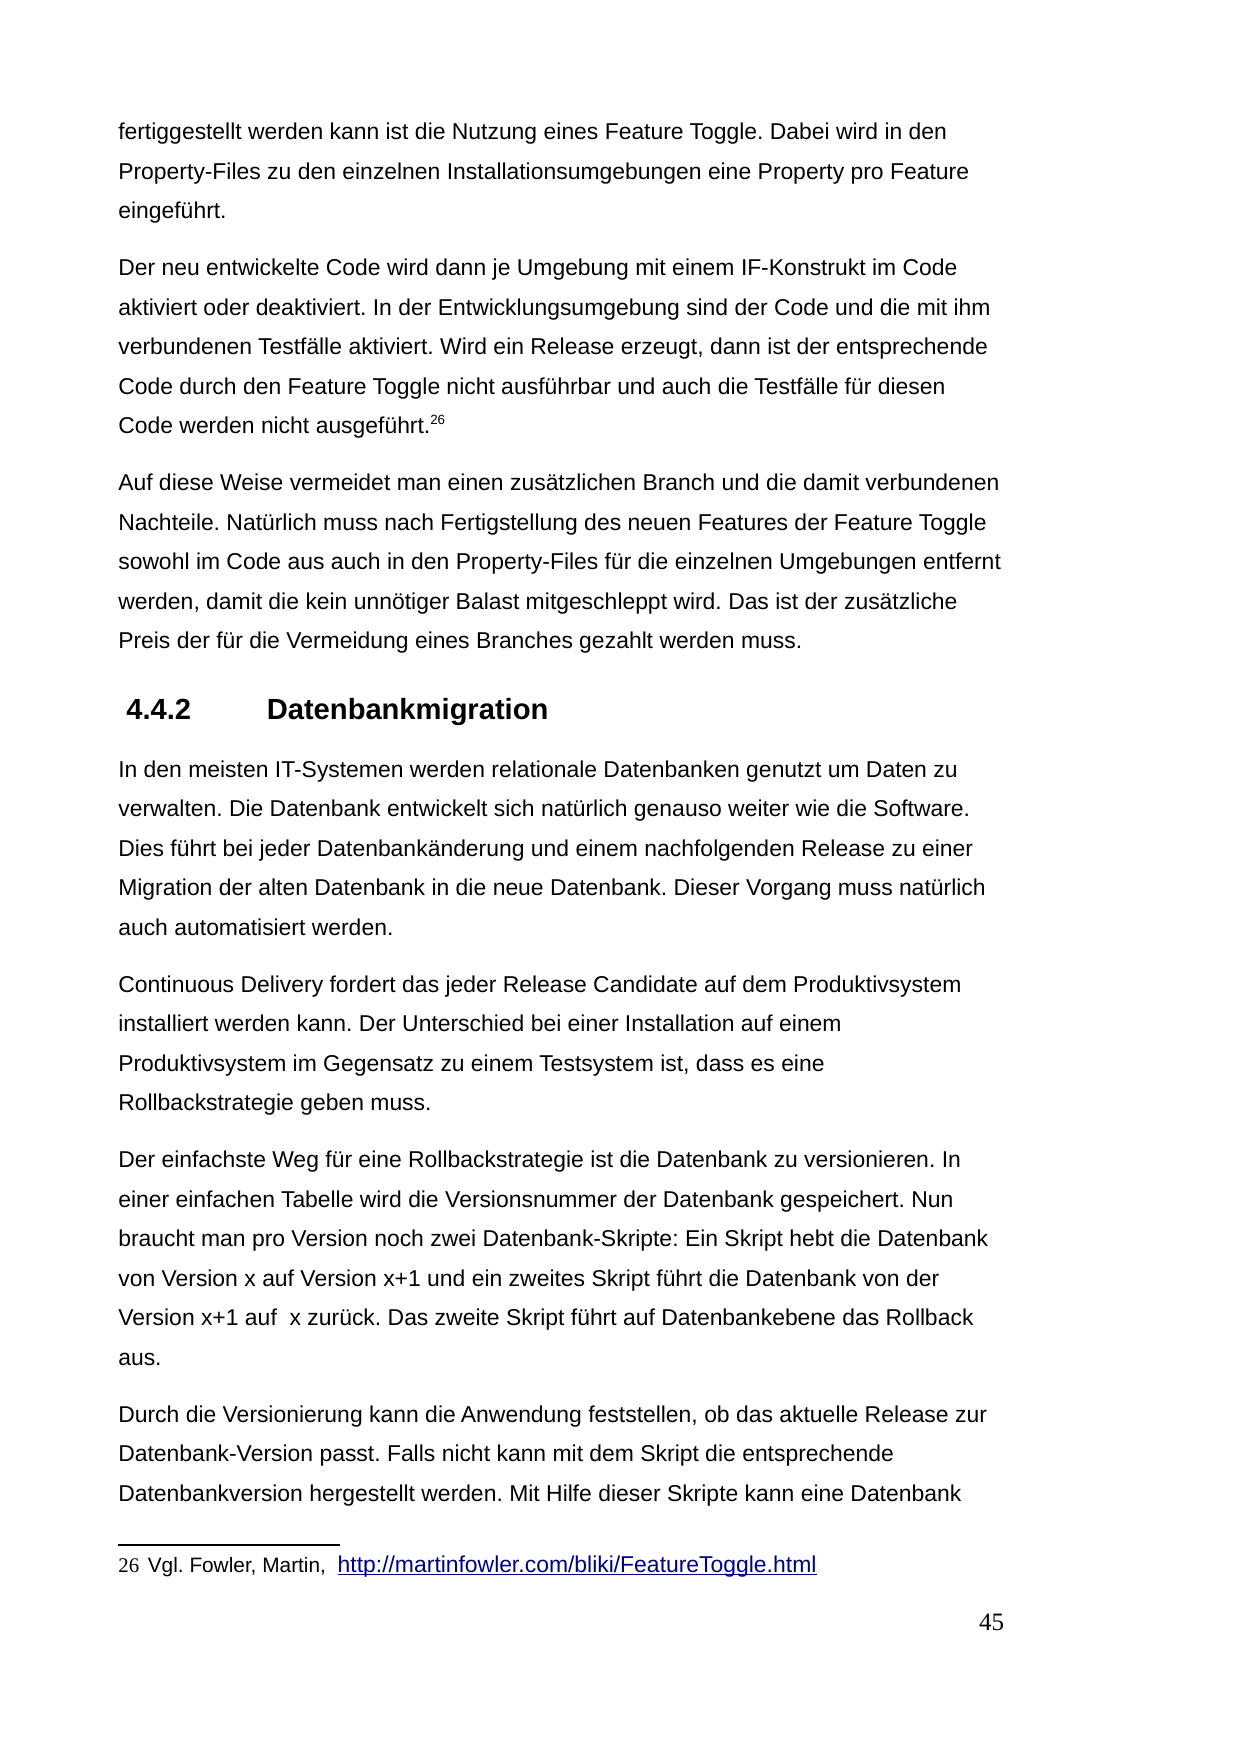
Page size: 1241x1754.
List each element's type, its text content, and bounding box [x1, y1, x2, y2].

text Der neu entwickelte Code wird dann je Umgebung mit einem IF-Konstrukt im Code aktiviert oder deaktiviert. In der Entwicklungsumgebung sind der Code und die mit ihm verbundenen Testfälle aktiviert. Wird ein Release erzeugt, dann ist der entsprechende Code durch den Feature Toggle nicht ausführbar und auch die Testfälle für diesen Code werden nicht ausgeführt. [118, 254, 1004, 438]
text In den meisten IT-Systemen werden relationale Datenbanken genutzt um Daten zu verwalten. Die Datenbank entwickelt sich natürlich genauso weiter wie die Software. Dies führt bei jeder Datenbankänderung und einem nachfolgenden Release zu einer Migration der alten Datenbank in die neue Datenbank. Dieser Vorgang muss natürlich auch automatisiert werden. [118, 756, 1004, 940]
subtitle Datenbankmigration [118, 692, 1004, 725]
text fertiggestellt werden kann ist die Nutzung eines Feature Toggle. Dabei wird in den Property-Files zu den einzelnen Installationsumgebungen eine Property pro Feature eingeführt. [118, 118, 1004, 223]
text Auf diese Weise vermeidet man einen zusätzlichen Branch und die damit verbundenen Nachteile. Natürlich muss nach Fertigstellung des neuen Features der Feature Toggle sowohl im Code aus auch in den Property-Files für die einzelnen Umgebungen entfernt werden, damit die kein unnötiger Balast mitgeschleppt wird. Das ist der zusätzliche Preis der für die Vermeidung eines Branches gezahlt werden muss. [118, 469, 1004, 654]
text Durch die Versionierung kann die Anwendung feststellen, ob das aktuelle Release zur Datenbank-Version passt. Falls nicht kann mit dem Skript die entsprechende Datenbankversion hergestellt werden. Mit Hilfe dieser Skripte kann eine Datenbank [118, 1401, 1004, 1506]
text Vgl. Fowler, Martin, http://martinfowler.com/bliki/FeatureToggle.html [118, 1551, 1004, 1578]
text Der einfachste Weg für eine Rollbackstrategie ist die Datenbank zu versionieren. In einer einfachen Tabelle wird die Versionsnummer der Datenbank gespeichert. Nun braucht man pro Version noch zwei Datenbank-Skripte: Ein Skript hebt die Datenbank von Version x auf Version x+1 und ein zweites Skript führt die Datenbank von der Version x+1 auf x zurück. Das zweite Skript führt auf Datenbankebene das Rollback aus. [118, 1146, 1004, 1370]
text Continuous Delivery fordert das jeder Release Candidate auf dem Produktivsystem installiert werden kann. Der Unterschied bei einer Installation auf einem Produktivsystem im Gegensatz zu einem Testsystem ist, dass es eine Rollbackstrategie geben muss. [118, 971, 1004, 1115]
